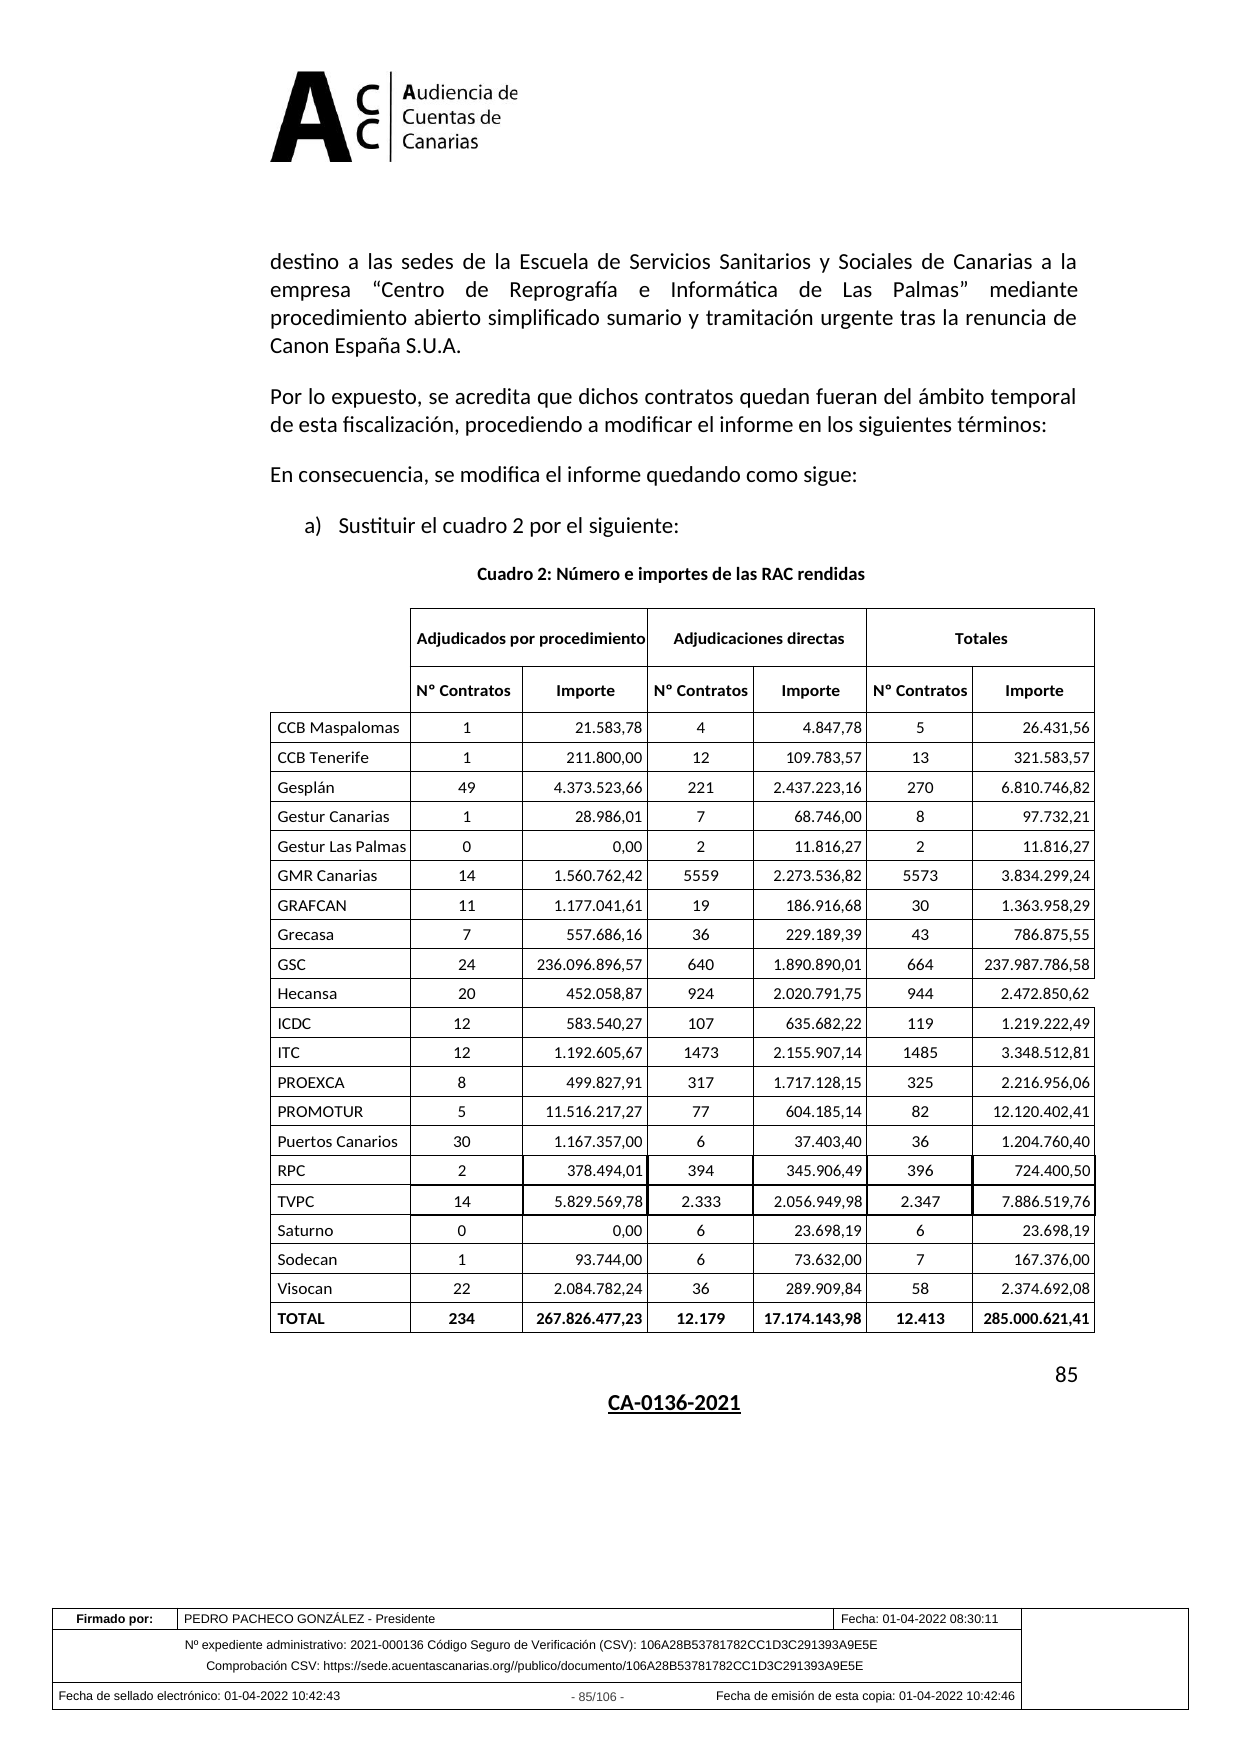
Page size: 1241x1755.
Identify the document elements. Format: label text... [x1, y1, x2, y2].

table_cell 229.189,39 [754, 920, 866, 948]
table_cell 583.540,27 [523, 1008, 647, 1037]
table_cell 23.698,19 [973, 1216, 1094, 1243]
table_cell 345.906,49 [754, 1156, 866, 1184]
table_cell 1473 [648, 1038, 753, 1066]
table_cell 0,00 [523, 831, 647, 860]
table_cell 28.986,01 [523, 802, 647, 830]
table_cell Gesplán [271, 772, 410, 801]
table_cell Importe [973, 667, 1094, 712]
table_cell 97.732,21 [973, 802, 1094, 830]
text Por lo expuesto, se acredita que dichos contratos quedan fueran del ámbito temporal de esta fiscalización, procediendo a modificar el informe en los siguientes términos: [270, 382, 1078, 438]
table_cell 1.204.760,40 [973, 1126, 1094, 1155]
table_cell Importe [754, 667, 866, 712]
table_cell 6 [648, 1244, 753, 1273]
table_cell 6 [867, 1216, 972, 1243]
table_cell 77 [648, 1097, 753, 1125]
table_cell 237.987.786,58 [973, 949, 1094, 978]
table_cell 2.084.782,24 [523, 1274, 647, 1302]
table_cell GMR Canarias [271, 861, 410, 889]
table_cell 1 [411, 802, 522, 830]
table_cell 12 [411, 1008, 522, 1037]
table_cell 1 [411, 743, 522, 771]
table_cell 12.179 [648, 1303, 753, 1332]
table_cell Visocan [271, 1274, 410, 1302]
table_cell 49 [411, 772, 522, 801]
table_cell 22 [411, 1274, 522, 1302]
table_cell TVPC [271, 1185, 410, 1214]
table_cell 109.783,57 [754, 743, 866, 771]
table_cell 2.155.907,14 [754, 1038, 866, 1066]
table_cell GRAFCAN [271, 890, 410, 919]
table_cell 23.698,19 [754, 1216, 866, 1243]
table_cell 2.374.692,08 [973, 1274, 1094, 1302]
table_cell 14 [411, 1186, 522, 1214]
table_cell 2.347 [868, 1186, 971, 1214]
table_cell 2.056.949,98 [754, 1186, 866, 1214]
table_cell 2 [411, 1156, 522, 1184]
table_cell 0,00 [523, 1216, 647, 1243]
table_cell 378.494,01 [524, 1156, 646, 1184]
table_cell Hecansa [271, 979, 410, 1007]
table_cell 635.682,22 [754, 1008, 866, 1037]
table_cell 7 [867, 1244, 972, 1273]
table_cell 36 [648, 1274, 753, 1302]
table_cell 0 [411, 831, 522, 860]
table_cell ITC [271, 1038, 410, 1066]
table_cell 499.827,91 [523, 1067, 647, 1096]
text En consecuencia, se modifica el informe quedando como sigue: [270, 460, 1201, 488]
table_cell 1.717.128,15 [754, 1067, 866, 1096]
table_cell Saturno [271, 1215, 410, 1243]
table_cell 12.120.402,41 [973, 1097, 1094, 1125]
text destino a las sedes de la Escuela de Servicios Sanitarios y Sociales de Canarias a la empresa “Centro de Reprografía e Informática de Las Palmas” mediante procedimiento abierto simplificado sumario y tramitación urgente tras la renuncia de Canon España S.U.A. [270, 247, 1079, 359]
table_cell PROEXCA [271, 1067, 410, 1096]
table_cell 5 [867, 713, 972, 742]
table_cell 8 [867, 802, 972, 830]
table_cell 17.174.143,98 [754, 1303, 866, 1332]
table_cell 24 [411, 949, 522, 978]
table_cell 2.020.791,75 [754, 979, 866, 1007]
table_cell 1.219.222,49 [973, 1008, 1094, 1037]
table_cell 2.333 [649, 1186, 752, 1214]
table_cell 2.437.223,16 [754, 772, 866, 801]
table_cell 12 [648, 743, 753, 771]
table_cell Puertos Canarios [271, 1126, 410, 1155]
table_cell 394 [649, 1156, 752, 1184]
table_cell 26.431,56 [973, 713, 1094, 742]
table_cell 107 [648, 1008, 753, 1037]
table_cell 5 [411, 1097, 522, 1125]
table_cell 7 [648, 802, 753, 830]
table_cell 8 [411, 1067, 522, 1096]
table_cell 267.826.477,23 [523, 1303, 647, 1332]
table_header Totales [867, 609, 1094, 666]
table_cell 11.516.217,27 [523, 1097, 647, 1125]
table_cell 640 [648, 949, 753, 978]
table_cell 21.583,78 [523, 713, 647, 742]
table_cell 944 [867, 979, 972, 1007]
table_cell 43 [867, 920, 972, 948]
table_header Adjudicados por procedimiento [411, 609, 647, 666]
table_cell 12.413 [867, 1303, 972, 1332]
table_cell Grecasa [271, 920, 410, 948]
table_cell 73.632,00 [754, 1244, 866, 1273]
table_cell 5.829.569,78 [524, 1186, 646, 1214]
table_cell 285.000.621,41 [973, 1303, 1094, 1332]
table_cell 221 [648, 772, 753, 801]
table_cell 30 [867, 890, 972, 919]
table_cell 4.373.523,66 [523, 772, 647, 801]
table_cell 270 [867, 772, 972, 801]
table_cell 6 [648, 1126, 753, 1155]
table_cell 7.886.519,76 [974, 1186, 1094, 1214]
table_cell 11 [411, 890, 522, 919]
table_cell 12 [411, 1038, 522, 1066]
table_cell CCB Tenerife [271, 743, 410, 771]
table_cell 5573 [867, 861, 972, 889]
table_cell 6.810.746,82 [973, 772, 1094, 801]
table_cell 396 [868, 1156, 971, 1184]
table_cell 37.403,40 [754, 1126, 866, 1155]
table_cell PROMOTUR [271, 1097, 410, 1125]
table_cell 325 [867, 1067, 972, 1096]
table_cell 4.847,78 [754, 713, 866, 742]
table_cell 3.348.512,81 [973, 1038, 1094, 1066]
table_cell 1485 [867, 1038, 972, 1066]
table_cell 1.890.890,01 [754, 949, 866, 978]
table_cell 452.058,87 [523, 979, 647, 1007]
table_cell TOTAL [271, 1303, 410, 1332]
table_cell 924 [648, 979, 753, 1007]
table_cell ICDC [271, 1008, 410, 1037]
table_cell 82 [867, 1097, 972, 1125]
table_cell 2 [867, 831, 972, 860]
table_cell 20 [411, 979, 522, 1007]
table_cell 36 [648, 920, 753, 948]
table_cell 2.472.850,62 [973, 979, 1095, 1007]
table_cell 119 [867, 1008, 972, 1037]
table_cell 30 [411, 1126, 522, 1155]
text Cuadro 2: Número e importes de las RAC rendidas [477, 562, 1201, 585]
table_cell 1 [411, 1244, 522, 1273]
table_cell 234 [411, 1303, 522, 1332]
table_cell 289.909,84 [754, 1274, 866, 1302]
table_cell 2.273.536,82 [754, 861, 866, 889]
table_cell 1.192.605,67 [523, 1038, 647, 1066]
table_cell CCB Maspalomas [271, 713, 410, 742]
table_cell Importe [523, 667, 647, 712]
table_cell 6 [648, 1216, 753, 1243]
table_cell Nº Contratos [411, 667, 522, 712]
table_cell 557.686,16 [523, 920, 647, 948]
table_cell 2.216.956,06 [973, 1067, 1094, 1096]
table_cell 211.800,00 [523, 743, 647, 771]
table_cell 58 [867, 1274, 972, 1302]
table_cell 3.834.299,24 [973, 861, 1094, 889]
table_cell 5559 [648, 861, 753, 889]
table_cell 2 [648, 831, 753, 860]
table_cell 93.744,00 [523, 1244, 647, 1273]
table_header [271, 608, 410, 712]
table_cell Sodecan [271, 1244, 410, 1273]
table_cell Gestur Las Palmas [271, 831, 410, 860]
table_cell RPC [271, 1156, 410, 1184]
table_cell 604.185,14 [754, 1097, 866, 1125]
table_cell 1.167.357,00 [523, 1126, 647, 1155]
table_cell 19 [648, 890, 753, 919]
table_cell 11.816,27 [973, 831, 1094, 860]
table_cell 317 [648, 1067, 753, 1096]
table_cell 786.875,55 [973, 920, 1094, 948]
table_cell 1.560.762,42 [523, 861, 647, 889]
table_cell 236.096.896,57 [523, 949, 647, 978]
table_cell Nº Contratos [648, 667, 753, 712]
table_header Adjudicaciones directas [648, 609, 866, 666]
table_cell Nº Contratos [867, 667, 972, 712]
table_cell 13 [867, 743, 972, 771]
table_cell 724.400,50 [974, 1156, 1094, 1184]
table_cell 167.376,00 [973, 1244, 1094, 1273]
table_cell 14 [411, 861, 522, 889]
table_cell 321.583,57 [973, 743, 1094, 771]
table_cell 1.177.041,61 [523, 890, 647, 919]
table_cell 186.916,68 [754, 890, 866, 919]
table_cell 4 [648, 713, 753, 742]
table_cell 11.816,27 [754, 831, 866, 860]
table_cell GSC [271, 949, 410, 978]
table_cell 1.363.958,29 [973, 890, 1094, 919]
table_cell 1 [411, 713, 522, 742]
table_cell 36 [867, 1126, 972, 1155]
table_cell Gestur Canarias [271, 802, 410, 830]
table_cell 7 [411, 920, 522, 948]
table_cell 664 [867, 949, 972, 978]
table_cell 0 [411, 1216, 522, 1243]
table_cell 68.746,00 [754, 802, 866, 830]
list Sustituir el cuadro 2 por el siguiente: [304, 511, 1201, 539]
